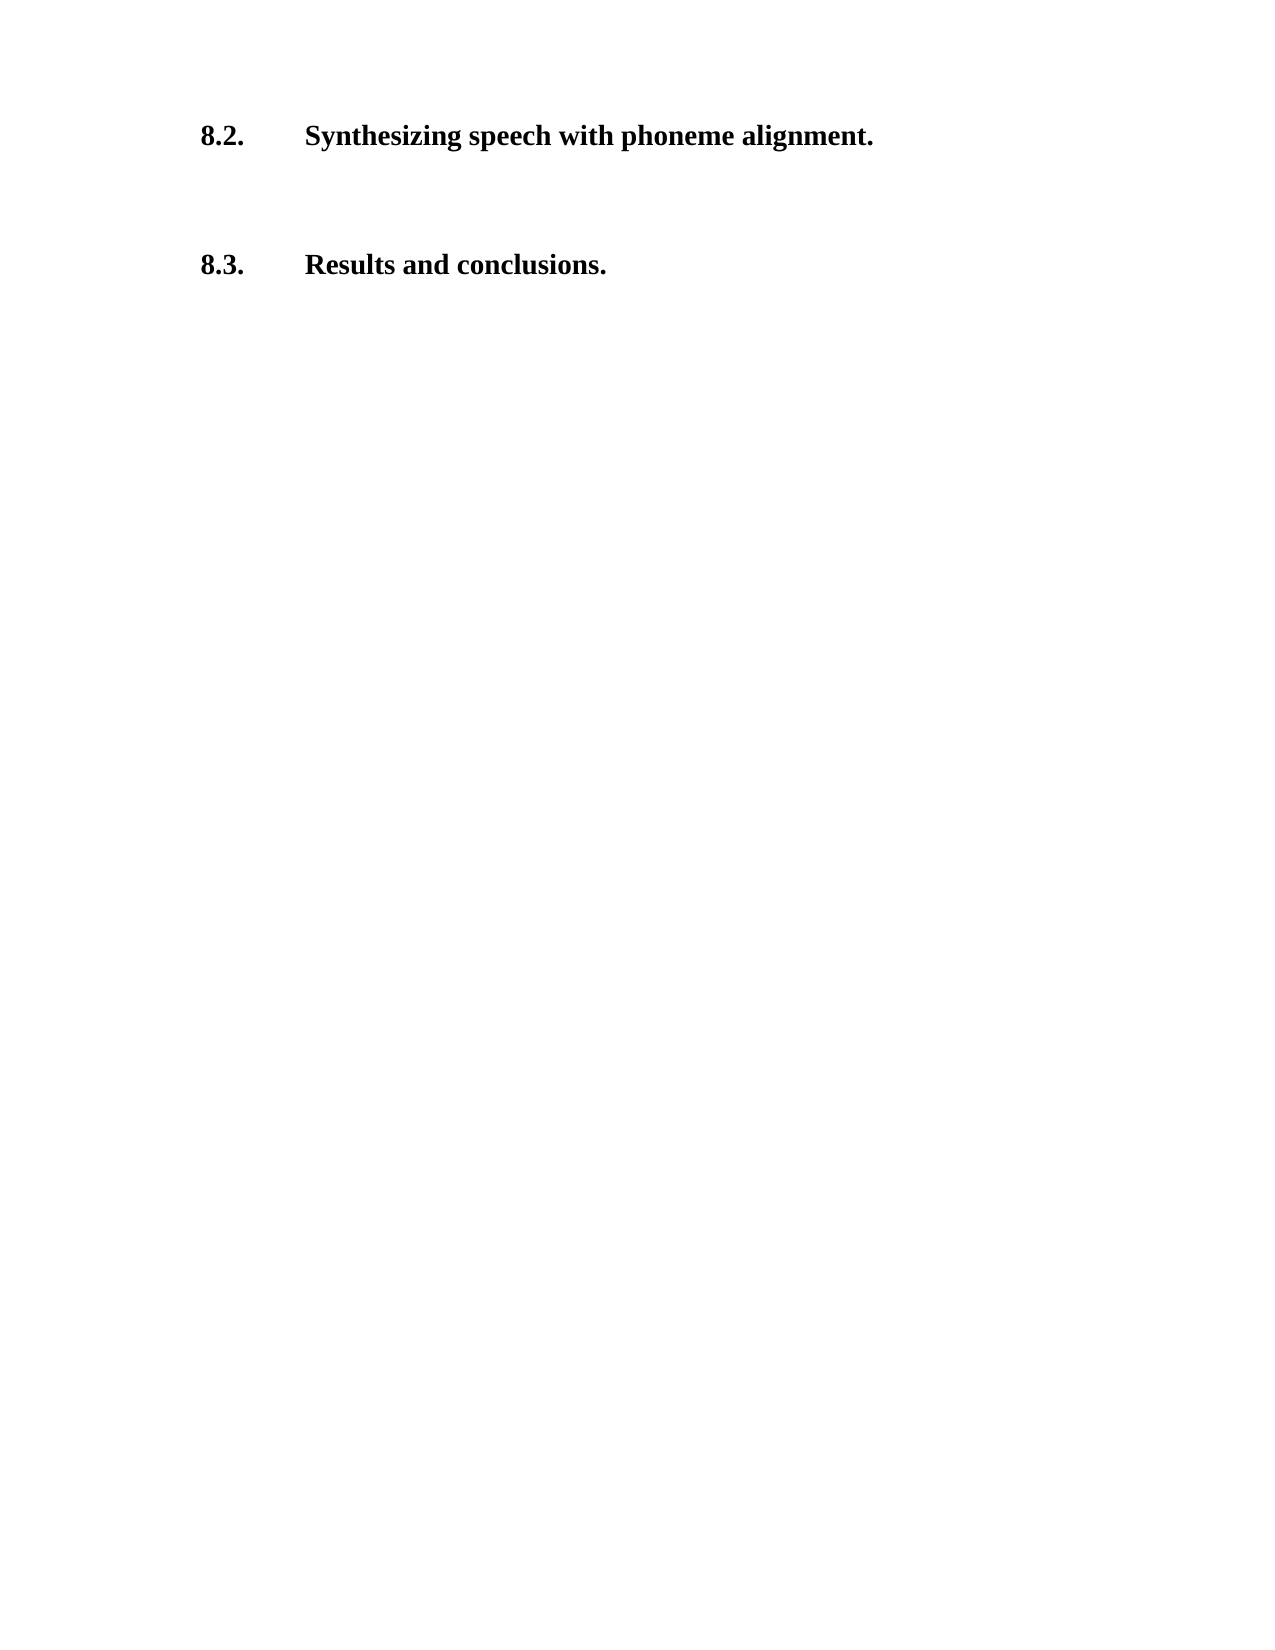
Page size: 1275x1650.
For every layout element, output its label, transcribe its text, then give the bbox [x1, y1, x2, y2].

list Synthesizing speech with phoneme alignment. [193, 118, 1157, 152]
list Results and conclusions. [193, 247, 1157, 281]
